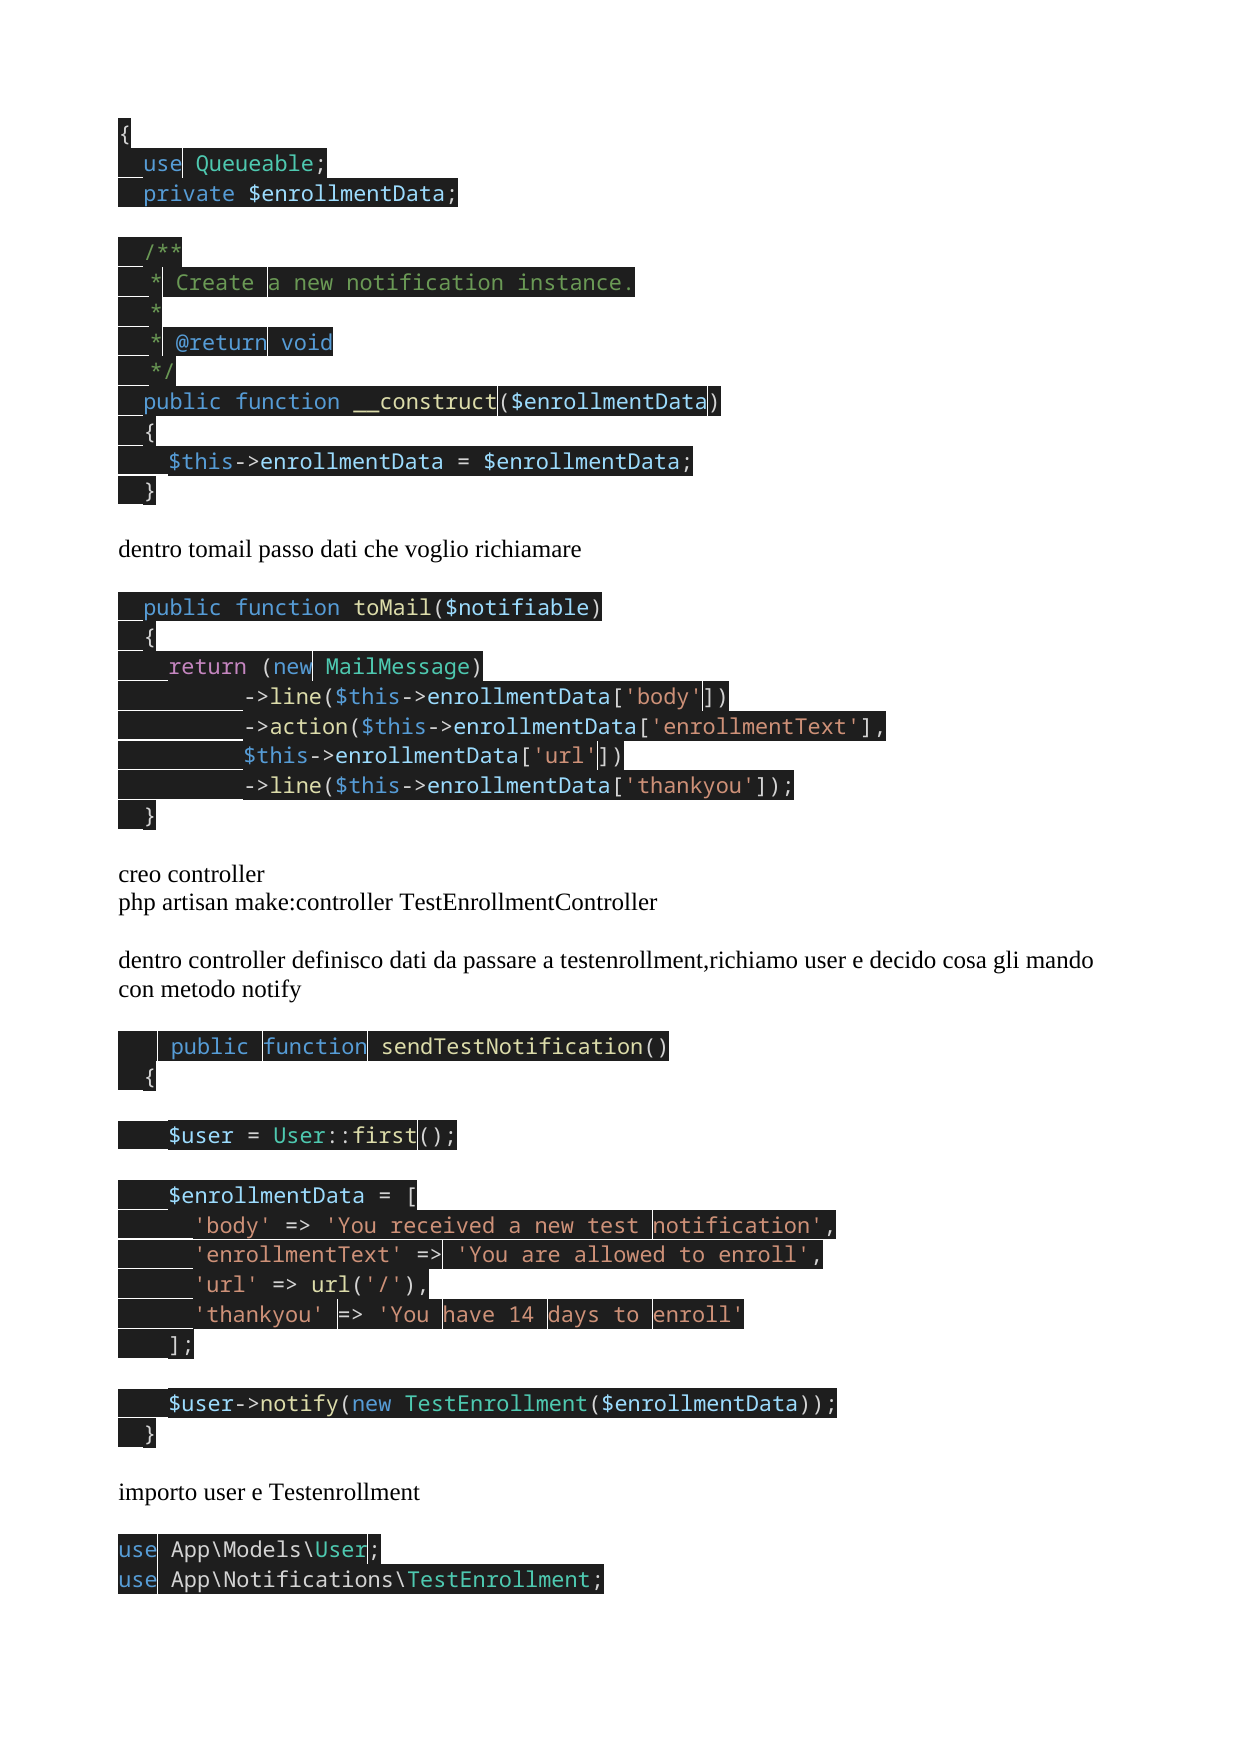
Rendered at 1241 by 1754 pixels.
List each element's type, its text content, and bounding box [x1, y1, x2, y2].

text ->line($this->enrollmentData['thankyou']); [118, 770, 1122, 800]
text * Create a new notification instance. [118, 267, 1122, 297]
text * @return void [118, 327, 1122, 356]
text dentro controller definisco dati da passare a testenrollment,richiamo user e decido cosa gli mando con metodo notify [118, 945, 1122, 1002]
text creo controller [118, 859, 1122, 887]
text $this->enrollmentData['url']) [118, 741, 1122, 770]
text $user->notify(new TestEnrollment($enrollmentData)); [118, 1388, 1122, 1418]
text $user = User::first(); [118, 1120, 1122, 1150]
text private $enrollmentData; [118, 178, 1122, 207]
text 'thankyou' => 'You have 14 days to enroll' [118, 1299, 1122, 1329]
text public function toMail($notifiable) [118, 592, 1122, 621]
text 'enrollmentText' => 'You are allowed to enroll', [118, 1239, 1122, 1269]
text * [118, 297, 1122, 327]
text */ [118, 356, 1122, 386]
text use App\Notifications\TestEnrollment; [118, 1564, 1122, 1594]
text { [118, 118, 1122, 148]
text ->action($this->enrollmentData['enrollmentText'], [118, 711, 1122, 741]
text $enrollmentData = [ [118, 1180, 1122, 1210]
text use App\Models\User; [118, 1534, 1122, 1564]
text } [118, 1418, 1122, 1448]
text return (new MailMessage) [118, 651, 1122, 681]
text 'body' => 'You received a new test notification', [118, 1210, 1122, 1239]
text public function sendTestNotification() [118, 1031, 1122, 1061]
text use Queueable; [118, 148, 1122, 178]
text { [118, 621, 1122, 651]
text php artisan make:controller TestEnrollmentController [118, 887, 1122, 916]
text } [118, 800, 1122, 830]
text $this->enrollmentData = $enrollmentData; [118, 446, 1122, 476]
text ]; [118, 1329, 1122, 1359]
text ->line($this->enrollmentData['body']) [118, 681, 1122, 711]
text { [118, 416, 1122, 446]
text importo user e Testenrollment [118, 1477, 1122, 1505]
text { [118, 1061, 1122, 1091]
text } [118, 476, 1122, 505]
text dentro tomail passo dati che voglio richiamare [118, 534, 1122, 563]
text 'url' => url('/'), [118, 1269, 1122, 1299]
text /** [118, 237, 1122, 267]
text public function __construct($enrollmentData) [118, 386, 1122, 416]
